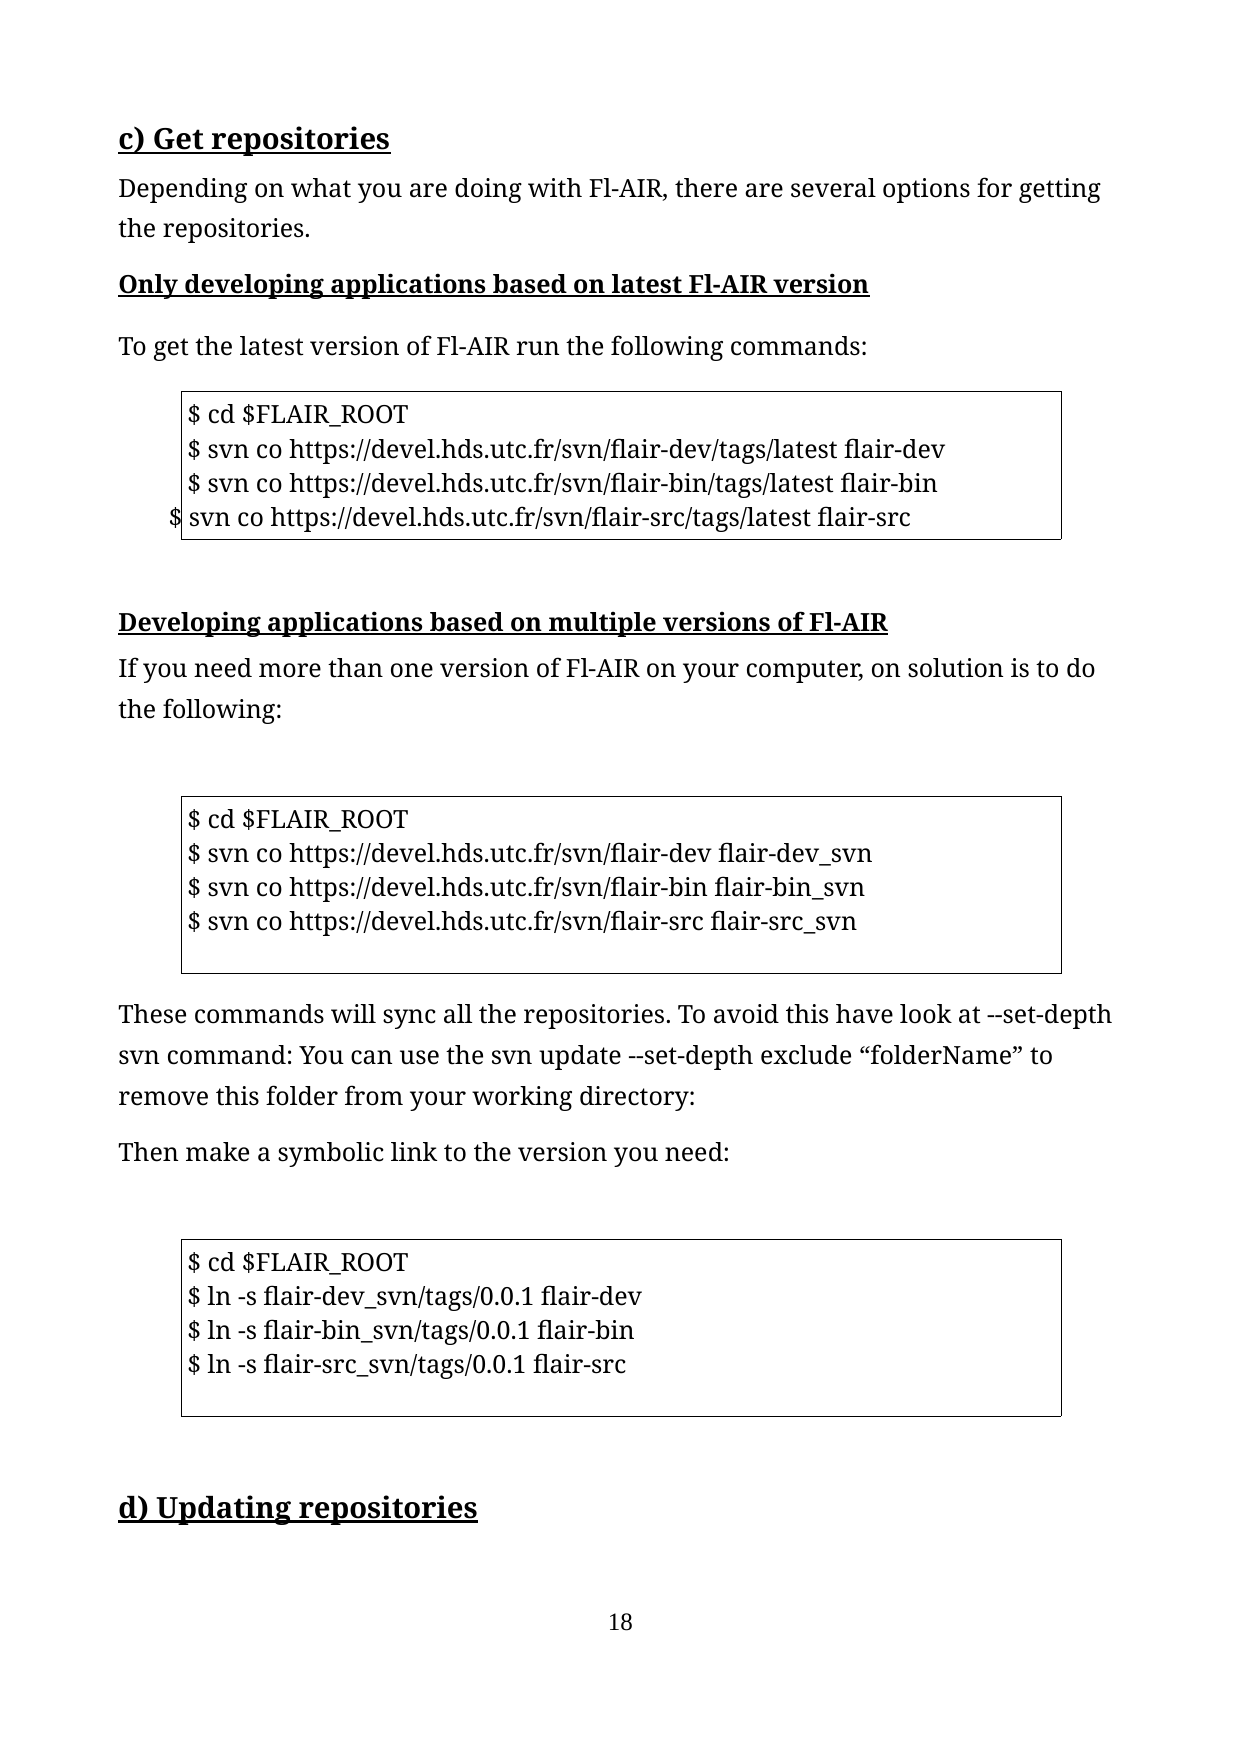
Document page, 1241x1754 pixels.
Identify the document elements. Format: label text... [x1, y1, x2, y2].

text d) Updating repositories [118, 1487, 1122, 1527]
text If you need more than one version of Fl-AIR on your computer, on solution is to do the following: [118, 651, 1122, 726]
text Depending on what you are doing with Fl-AIR, there are several options for getting the repositories. [118, 170, 1122, 245]
text These commands will sync all the repositories. To avoid this have look at --set-depth svn command: You can use the svn update --set-depth exclude “folderName” to remove this folder from your working directory: [118, 997, 1122, 1113]
text To get the latest version of Fl-AIR run the following commands: [118, 329, 1122, 363]
table_header $ cd $FLAIR_ROOT $ ln -s flair-dev_svn/tags/0.0.1 flair-dev $ ln -s flair-bin_svn/tags/0.0.1 flair-bin $ ln -s flair-src_svn/tags/0.0.1 flair-src [182, 1240, 1061, 1416]
subtitle c) Get repositories [118, 118, 1122, 158]
table_header $ cd $FLAIR_ROOT $ svn co https://devel.hds.utc.fr/svn/flair-dev/tags/latest flair-dev $ svn co https://devel.hds.utc.fr/svn/flair-bin/tags/latest flair-bin $ svn co https://devel.hds.utc.fr/svn/flair-src/tags/latest flair-src [182, 392, 1061, 539]
subtitle Developing applications based on multiple versions of Fl-AIR [118, 604, 1122, 639]
text Then make a symbolic link to the version you need: [118, 1134, 1122, 1168]
table_header $ cd $FLAIR_ROOT $ svn co https://devel.hds.utc.fr/svn/flair-dev flair-dev_svn $ svn co https://devel.hds.utc.fr/svn/flair-bin flair-bin_svn $ svn co https://devel.hds.utc.fr/svn/flair-src flair-src_svn [182, 797, 1061, 973]
text Only developing applications based on latest Fl-AIR version [118, 267, 1122, 301]
